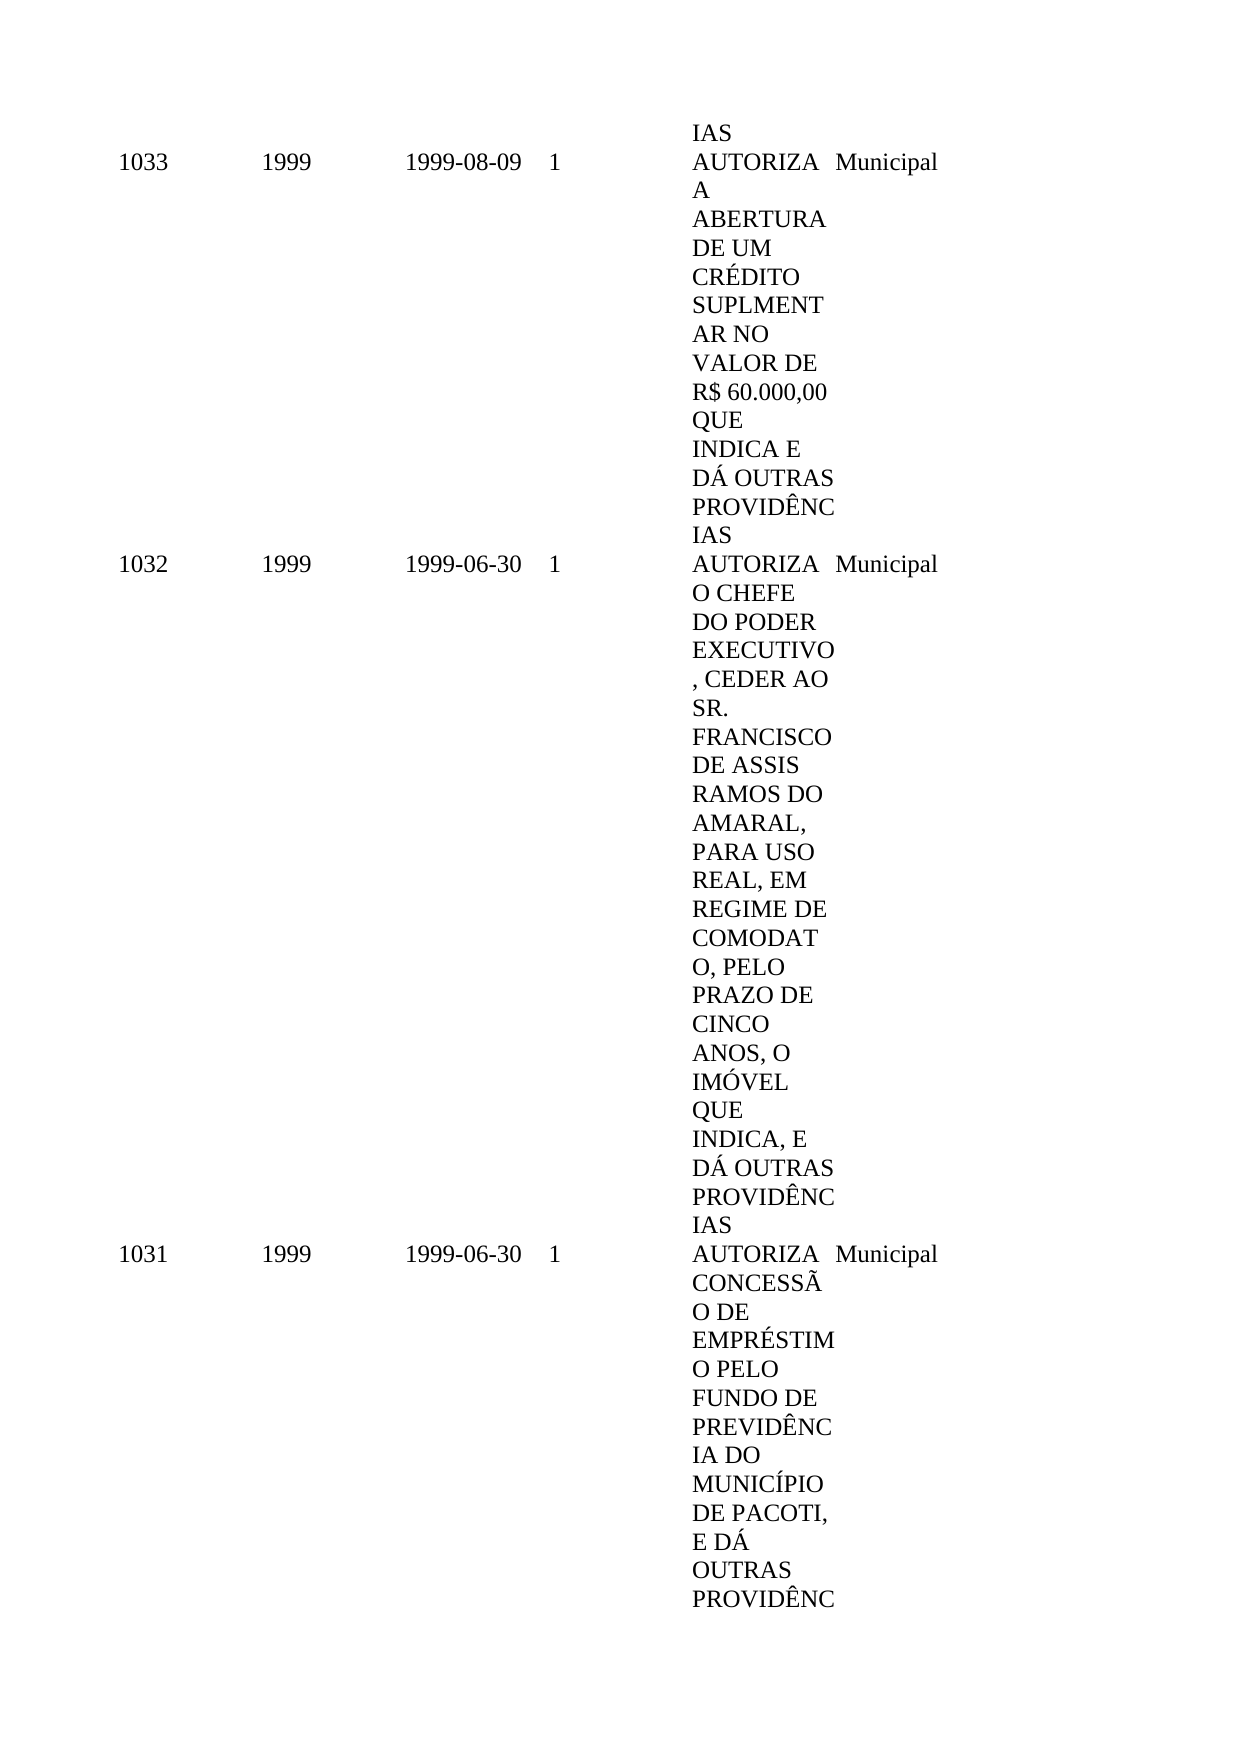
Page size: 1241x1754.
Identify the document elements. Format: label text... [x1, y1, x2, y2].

table_cell 1 [548, 549, 692, 1239]
table_cell AUTORIZA CONCESSÃO DE EMPRÉSTIMO PELO FUNDO DE PREVIDÊNCIA DO MUNICÍPIO DE PACOTI, E DÁ OUTRAS PROVIDÊNC [692, 1239, 835, 1613]
table_cell 1 [548, 147, 692, 549]
table_cell [118, 118, 261, 147]
table_cell 1999-06-30 [405, 549, 548, 1239]
table_cell 1999-08-09 [405, 147, 548, 549]
table_cell 1999 [261, 1239, 405, 1613]
table_cell 1999-06-30 [405, 1239, 548, 1613]
table_cell [979, 549, 1122, 1239]
table_cell [405, 118, 548, 147]
table_cell 1032 [118, 549, 261, 1239]
table_cell [979, 147, 1122, 549]
table_cell AUTORIZA O CHEFE DO PODER EXECUTIVO, CEDER AO SR. FRANCISCO DE ASSIS RAMOS DO AMARAL, PARA USO REAL, EM REGIME DE COMODATO, PELO PRAZO DE CINCO ANOS, O IMÓVEL QUE INDICA, E DÁ OUTRAS PROVIDÊNCIAS [692, 549, 835, 1239]
table_cell 1999 [261, 147, 405, 549]
table_cell AUTORIZA A ABERTURA DE UM CRÉDITO SUPLMENTAR NO VALOR DE R$ 60.000,00 QUE INDICA E DÁ OUTRAS PROVIDÊNCIAS [692, 147, 835, 549]
table_cell 1 [548, 1239, 692, 1613]
table_cell Municipal [835, 1239, 979, 1613]
table_cell [835, 118, 979, 147]
table_cell [548, 118, 692, 147]
table_cell Municipal [835, 549, 979, 1239]
table_cell [979, 1239, 1122, 1613]
table_cell [979, 118, 1122, 147]
table_cell 1999 [261, 549, 405, 1239]
table_cell 1033 [118, 147, 261, 549]
table_cell Municipal [835, 147, 979, 549]
table_cell IAS [692, 118, 835, 147]
table_cell [261, 118, 405, 147]
table_cell 1031 [118, 1239, 261, 1613]
